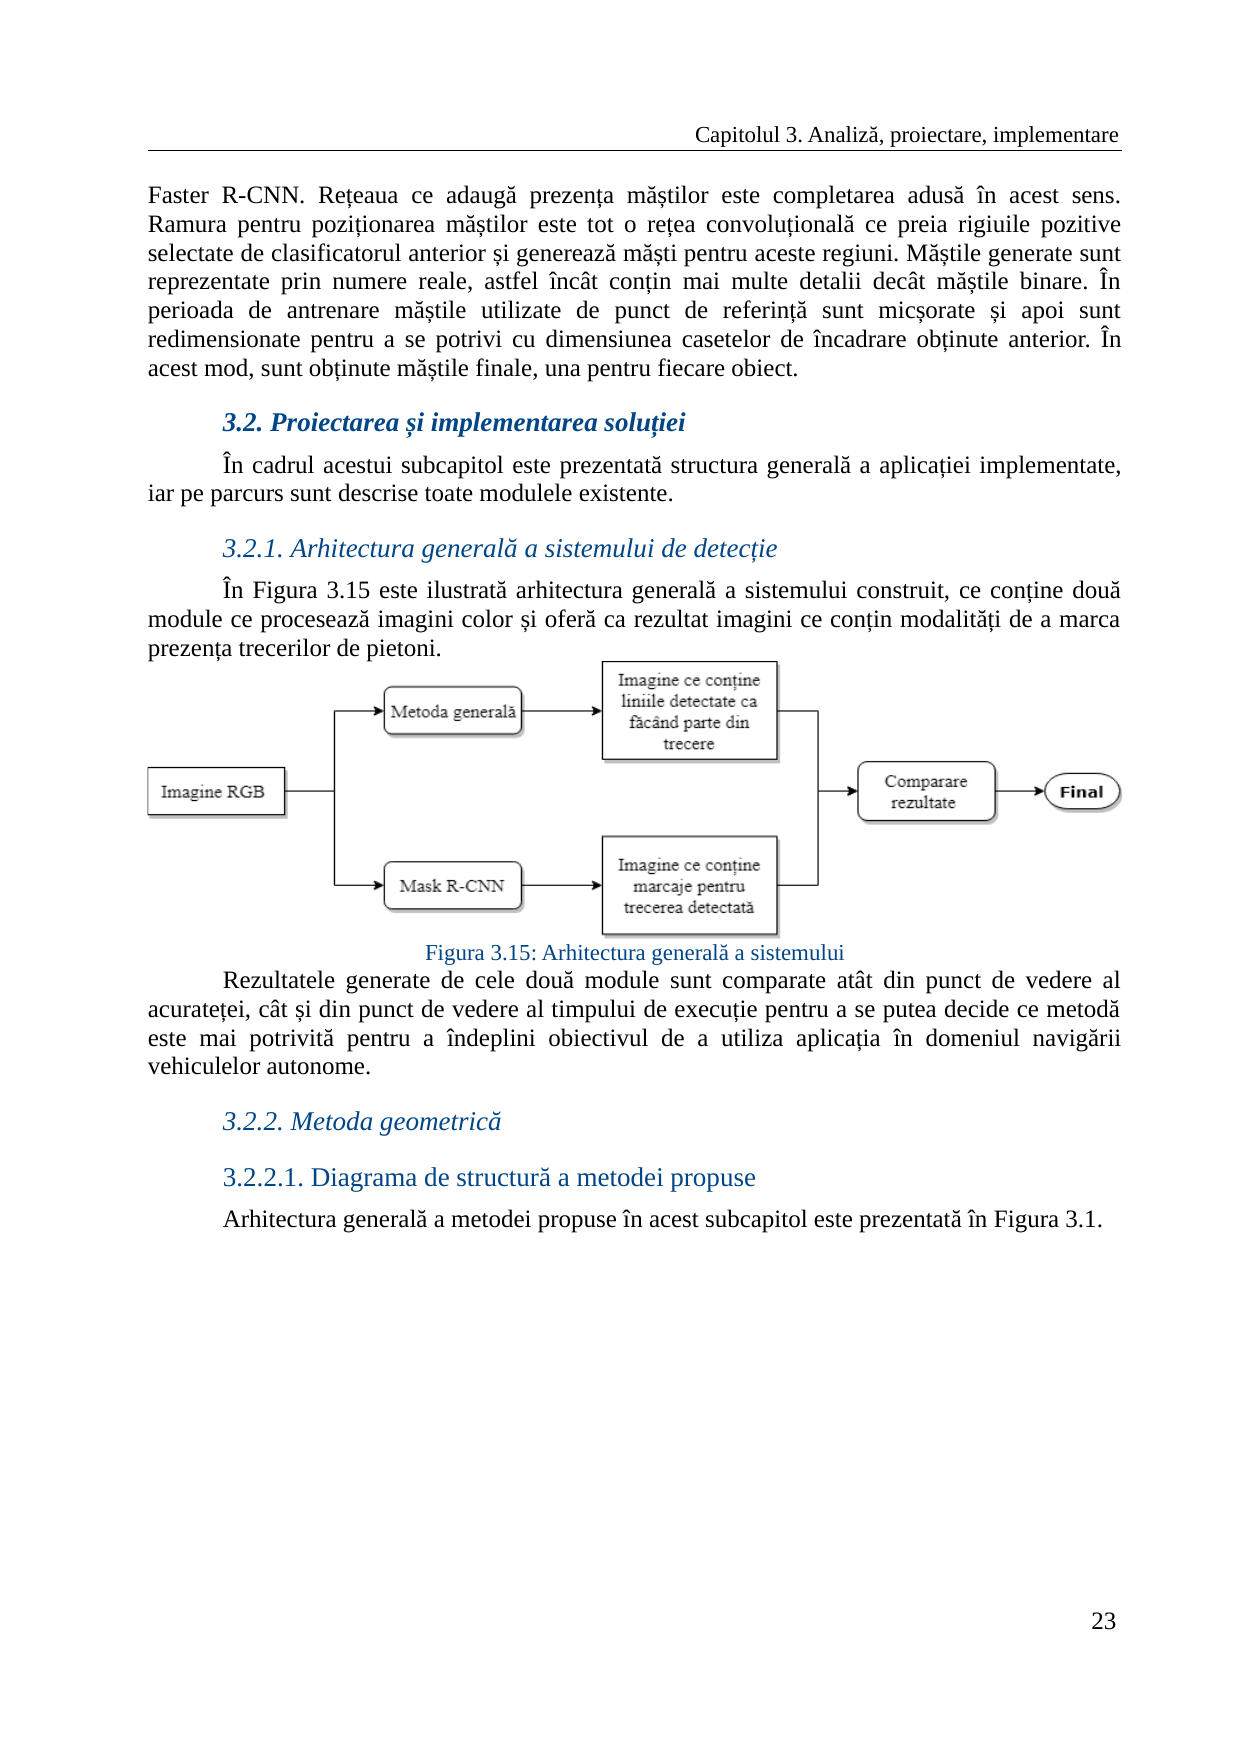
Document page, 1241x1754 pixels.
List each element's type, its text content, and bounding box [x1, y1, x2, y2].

text Arhitectura generală a metodei propuse în acest subcapitol este prezentată în Figura 3.1. [148, 1204, 1122, 1233]
text În cadrul acestui subcapitol este prezentată structura generală a aplicației implementate, iar pe parcurs sunt descrise toate modulele existente. [148, 450, 1122, 507]
subtitle Proiectarea și implementarea soluției [223, 406, 1122, 437]
subtitle Metoda geometrică [223, 1105, 1122, 1136]
text În Figura 3.15 este ilustrată arhitectura generală a sistemului construit, ce conține două module ce procesează imagini color și oferă ca rezultat imagini ce conțin modalități de a marca prezența trecerilor de pietoni. [148, 576, 1122, 661]
picture [147, 661, 1123, 939]
subtitle Diagrama de structură a metodei propuse [223, 1161, 1122, 1192]
text Rezultatele generate de cele două module sunt comparate atât din punct de vedere al acurateței, cât și din punct de vedere al timpului de execuție pentru a se putea decide ce metodă este mai potrivită pentru a îndeplini obiectivul de a utiliza aplicația în domeniul navigării vehiculelor autonome. [148, 965, 1122, 1080]
text Figura 3.15: Arhitectura generală a sistemului [148, 939, 1122, 965]
text Faster R-CNN. Rețeaua ce adaugă prezența măștilor este completarea adusă în acest sens. Ramura pentru poziționarea măștilor este tot o rețea convoluțională ce preia rigiuile pozitive selectate de clasificatorul anterior și generează măști pentru aceste regiuni. Măștile generate sunt reprezentate prin numere reale, astfel încât conțin mai multe detalii decât măștile binare. În perioada de antrenare măștile utilizate de punct de referință sunt micșorate și apoi sunt redimensionate pentru a se potrivi cu dimensiunea casetelor de încadrare obținute anterior. În acest mod, sunt obținute măștile finale, una pentru fiecare obiect. [148, 180, 1122, 381]
subtitle Arhitectura generală a sistemului de detecție [223, 532, 1122, 563]
